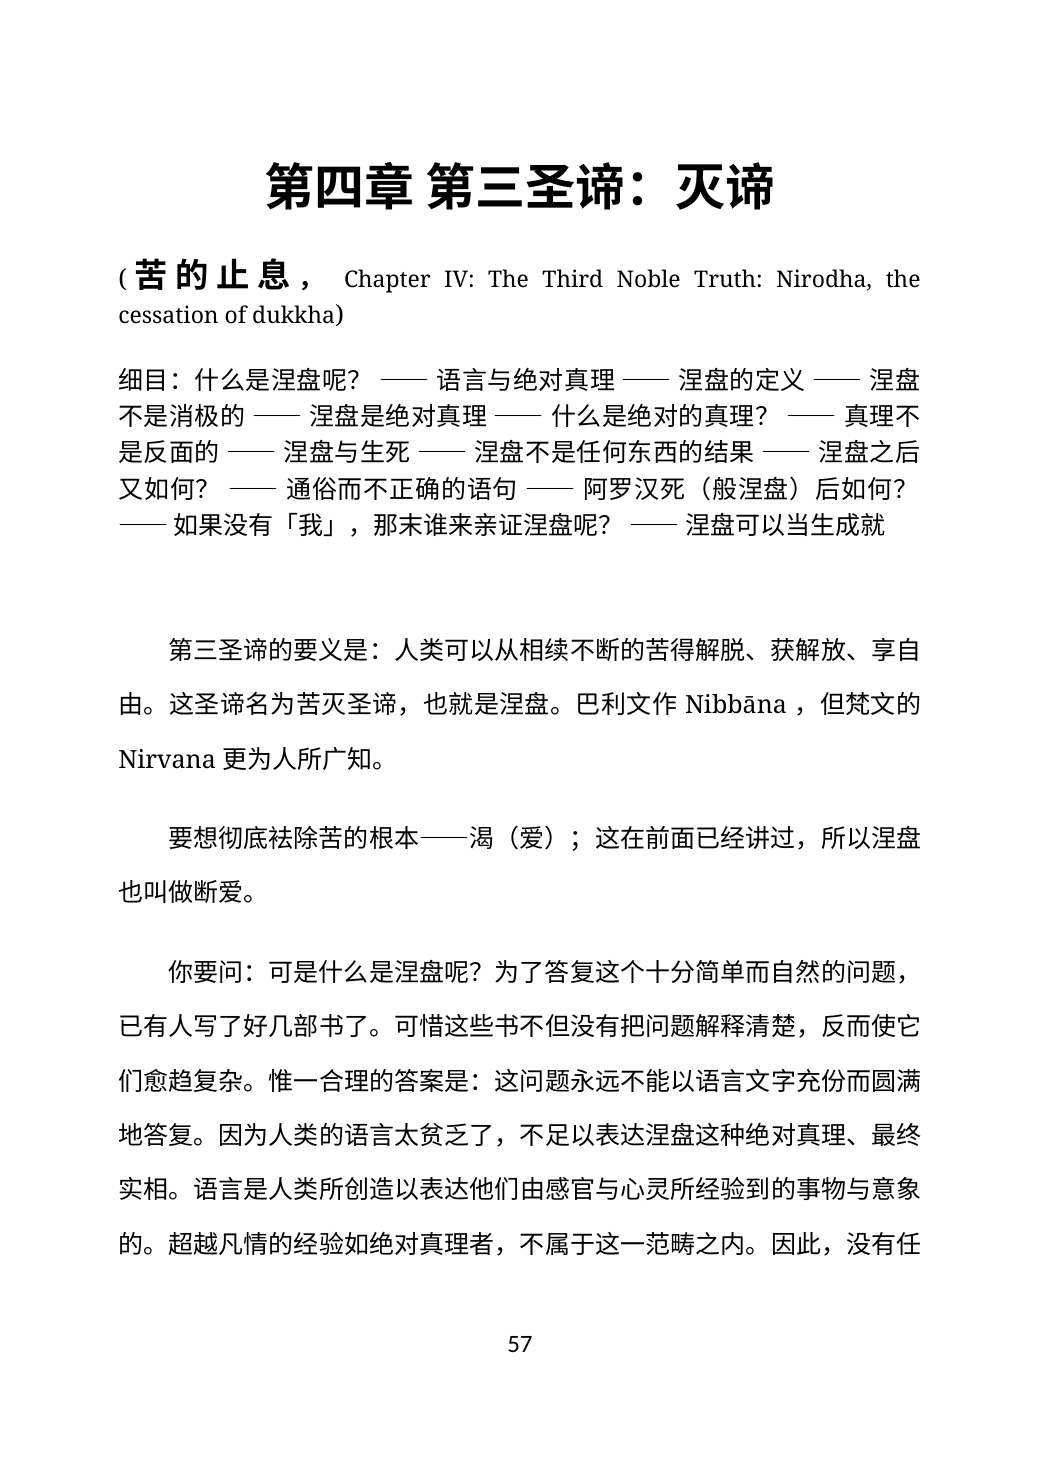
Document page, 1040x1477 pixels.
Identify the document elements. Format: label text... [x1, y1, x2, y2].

text 第三圣谛的要义是：人类可以从相续不断的苦得解脱、获解放、享自由。这圣谛名为苦灭圣谛，也就是涅盘。巴利文作 Nibbāna ，但梵文的 Nirvana 更为人所广知。 [118, 630, 921, 775]
text 要想彻底袪除苦的根本——渴（爱）；这在前面已经讲过，所以涅盘也叫做断爱。 [118, 818, 921, 909]
subtitle 第四章 第三圣谛：灭谛 [118, 147, 921, 220]
text 你要问：可是什么是涅盘呢？为了答复这个十分简单而自然的问题，已有人写了好几部书了。可惜这些书不但没有把问题解释清楚，反而使它们愈趋复杂。惟一合理的答案是：这问题永远不能以语言文字充份而圆满地答复。因为人类的语言太贫乏了，不足以表达涅盘这种绝对真理、最终实相。语言是人类所创造以表达他们由感官与心灵所经验到的事物与意象的。超越凡情的经验如绝对真理者，不属于这一范畴之内。因此，没有任 [118, 952, 921, 1260]
text 细目：什么是涅盘呢？ —— 语言与绝对真理 —— 涅盘的定义 —— 涅盘不是消极的 —— 涅盘是绝对真理 —— 什么是绝对的真理？ —— 真理不是反面的 —— 涅盘与生死 —— 涅盘不是任何东西的结果 —— 涅盘之后又如何？ —— 通俗而不正确的语句 —— 阿罗汉死（般涅盘）后如何？ —— 如果没有「我」，那末谁来亲证涅盘呢？ —— 涅盘可以当生成就 [118, 360, 921, 542]
text (苦的止息， Chapter IV: The Third Noble Truth: Nirodha, the cessation of dukkha) [118, 249, 921, 331]
